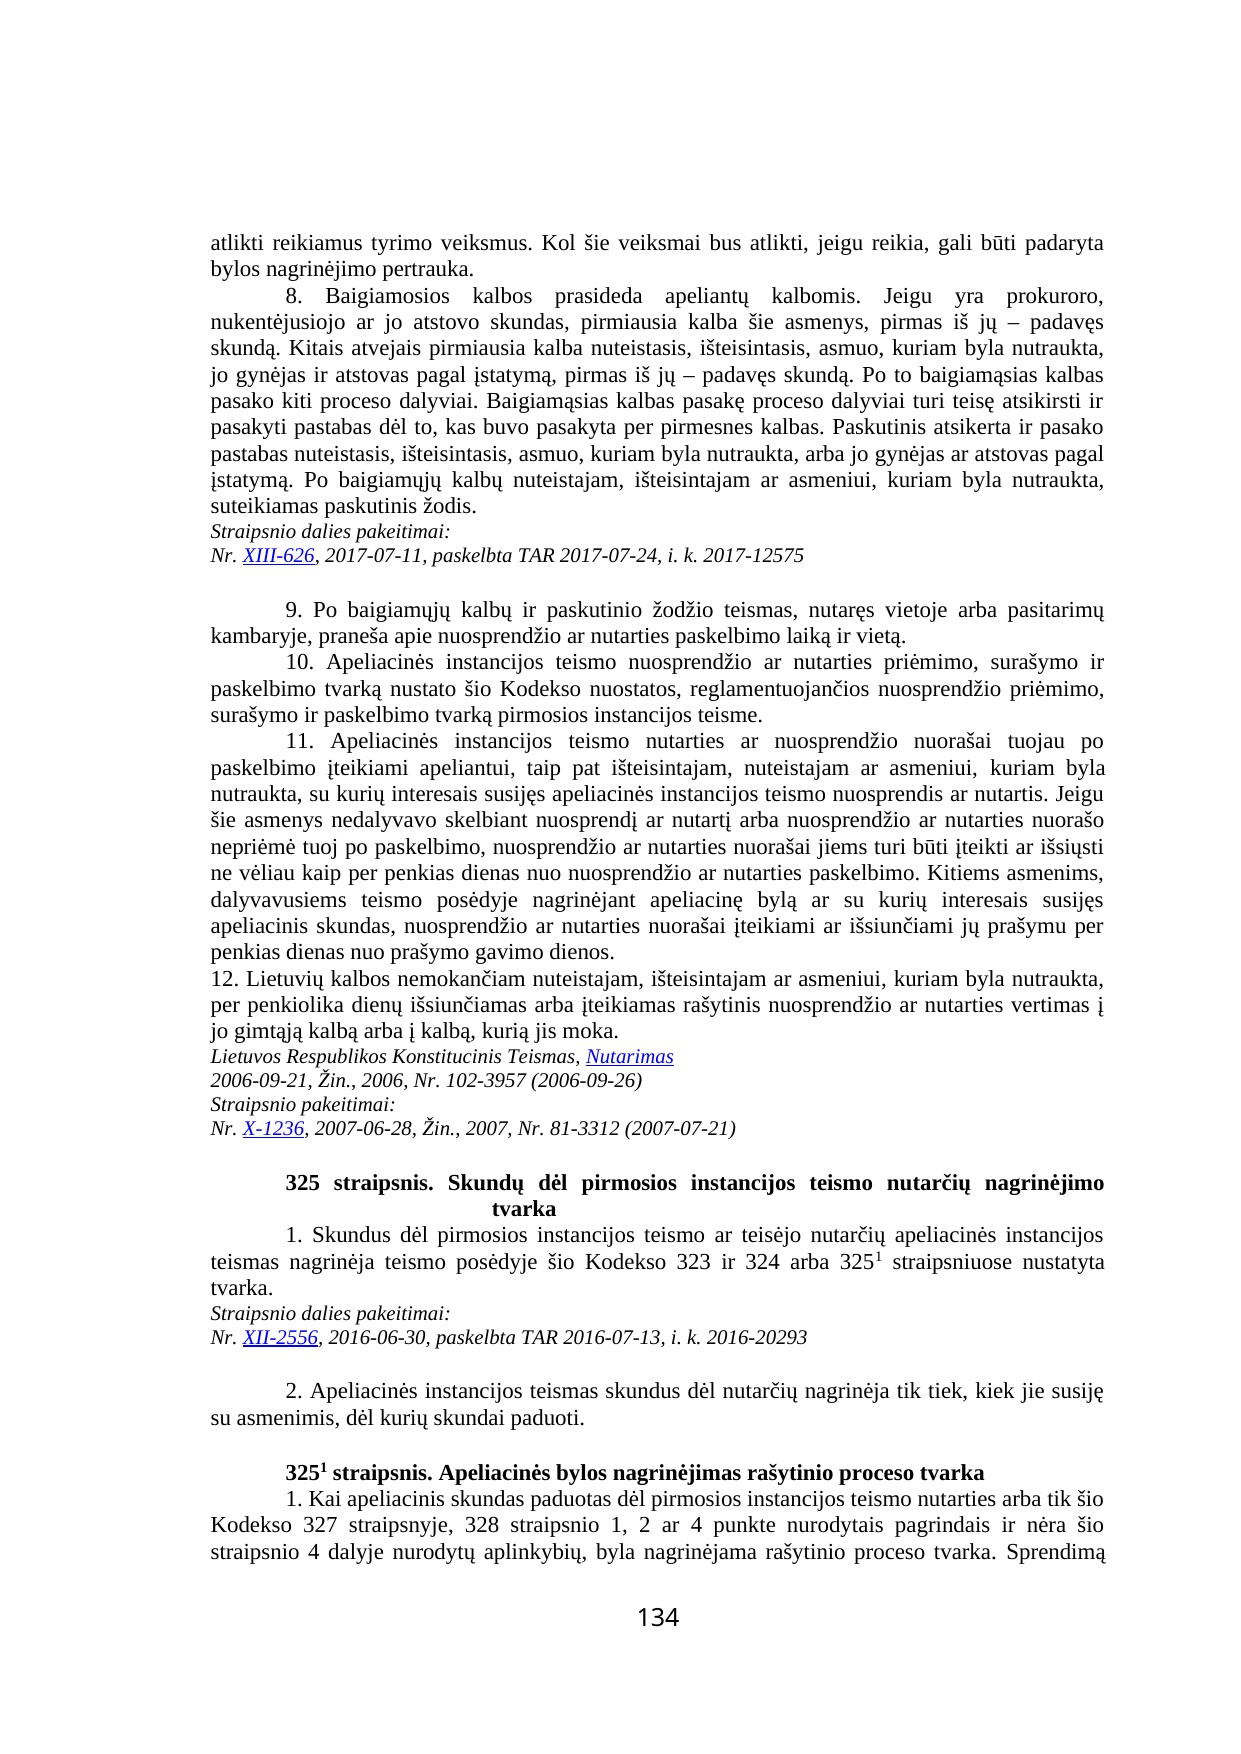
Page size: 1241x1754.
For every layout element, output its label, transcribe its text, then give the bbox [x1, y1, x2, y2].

text 8. Baigiamosios kalbos prasideda apeliantų kalbomis. Jeigu yra prokuroro, nukentėjusiojo ar jo atstovo skundas, pirmiausia kalba šie asmenys, pirmas iš jų – padavęs skundą. Kitais atvejais pirmiausia kalba nuteistasis, išteisintasis, asmuo, kuriam byla nutraukta, jo gynėjas ir atstovas pagal įstatymą, pirmas iš jų – padavęs skundą. Po to baigiamąsias kalbas pasako kiti proceso dalyviai. Baigiamąsias kalbas pasakę proceso dalyviai turi teisę atsikirsti ir pasakyti pastabas dėl to, kas buvo pasakyta per pirmesnes kalbas. Paskutinis atsikerta ir pasako pastabas nuteistasis, išteisintasis, asmuo, kuriam byla nutraukta, arba jo gynėjas ar atstovas pagal įstatymą. Po baigiamųjų kalbų nuteistajam, išteisintajam ar asmeniui, kuriam byla nutraukta, suteikiamas paskutinis žodis. [210, 282, 1105, 519]
text atlikti reikiamus tyrimo veiksmus. Kol šie veiksmai bus atlikti, jeigu reikia, gali būti padaryta bylos nagrinėjimo pertrauka. [210, 229, 1105, 282]
text 325 straipsnis. Skundų dėl pirmosios instancijos teismo nutarčių nagrinėjimo tvarka [285, 1169, 1105, 1221]
text 10. Apeliacinės instancijos teismo nuosprendžio ar nutarties priėmimo, surašymo ir paskelbimo tvarką nustato šio Kodekso nuostatos, reglamentuojančios nuosprendžio priėmimo, surašymo ir paskelbimo tvarką pirmosios instancijos teisme. [210, 648, 1105, 727]
text Nr. XIII-626, 2017-07-11, paskelbta TAR 2017-07-24, i. k. 2017-12575 [210, 543, 1105, 567]
text 12. Lietuvių kalbos nemokančiam nuteistajam, išteisintajam ar asmeniui, kuriam byla nutraukta, per penkiolika dienų išsiunčiamas arba įteikiamas rašytinis nuosprendžio ar nutarties vertimas į jo gimtąją kalbą arba į kalbą, kurią jis moka. [210, 965, 1105, 1044]
text 1. Kai apeliacinis skundas paduotas dėl pirmosios instancijos teismo nutarties arba tik šio Kodekso 327 straipsnyje, 328 straipsnio 1, 2 ar 4 punkte nurodytais pagrindais ir nėra šio straipsnio 4 dalyje nurodytų aplinkybių, byla nagrinėjama rašytinio proceso tvarka. Sprendimą [210, 1485, 1105, 1564]
text Nr. X-1236, 2007-06-28, Žin., 2007, Nr. 81-3312 (2007-07-21) [210, 1116, 1105, 1140]
text Straipsnio pakeitimai: [210, 1092, 1105, 1116]
text 11. Apeliacinės instancijos teismo nutarties ar nuosprendžio nuorašai tuojau po paskelbimo įteikiami apeliantui, taip pat išteisintajam, nuteistajam ar asmeniui, kuriam byla nutraukta, su kurių interesais susijęs apeliacinės instancijos teismo nuosprendis ar nutartis. Jeigu šie asmenys nedalyvavo skelbiant nuosprendį ar nutartį arba nuosprendžio ar nutarties nuorašo nepriėmė tuoj po paskelbimo, nuosprendžio ar nutarties nuorašai jiems turi būti įteikti ar išsiųsti ne vėliau kaip per penkias dienas nuo nuosprendžio ar nutarties paskelbimo. Kitiems asmenims, dalyvavusiems teismo posėdyje nagrinėjant apeliacinę bylą ar su kurių interesais susijęs apeliacinis skundas, nuosprendžio ar nutarties nuorašai įteikiami ar išsiunčiami jų prašymu per penkias dienas nuo prašymo gavimo dienos. [210, 727, 1105, 965]
text Straipsnio dalies pakeitimai: [210, 519, 1105, 543]
text 3251 straipsnis. Apeliacinės bylos nagrinėjimas rašytinio proceso tvarka [210, 1459, 1105, 1485]
text Lietuvos Respublikos Konstitucinis Teismas, Nutarimas [210, 1044, 1105, 1068]
text 2006-09-21, Žin., 2006, Nr. 102-3957 (2006-09-26) [210, 1068, 1105, 1092]
text Straipsnio dalies pakeitimai: [210, 1301, 1105, 1324]
text Nr. XII-2556, 2016-06-30, paskelbta TAR 2016-07-13, i. k. 2016-20293 [210, 1324, 1105, 1349]
text 2. Apeliacinės instancijos teismas skundus dėl nutarčių nagrinėja tik tiek, kiek jie susiję su asmenimis, dėl kurių skundai paduoti. [210, 1377, 1105, 1430]
text 9. Po baigiamųjų kalbų ir paskutinio žodžio teismas, nutaręs vietoje arba pasitarimų kambaryje, praneša apie nuosprendžio ar nutarties paskelbimo laiką ir vietą. [210, 596, 1105, 648]
text 1. Skundus dėl pirmosios instancijos teismo ar teisėjo nutarčių apeliacinės instancijos teismas nagrinėja teismo posėdyje šio Kodekso 323 ir 324 arba 3251 straipsniuose nustatyta tvarka. [210, 1221, 1105, 1301]
